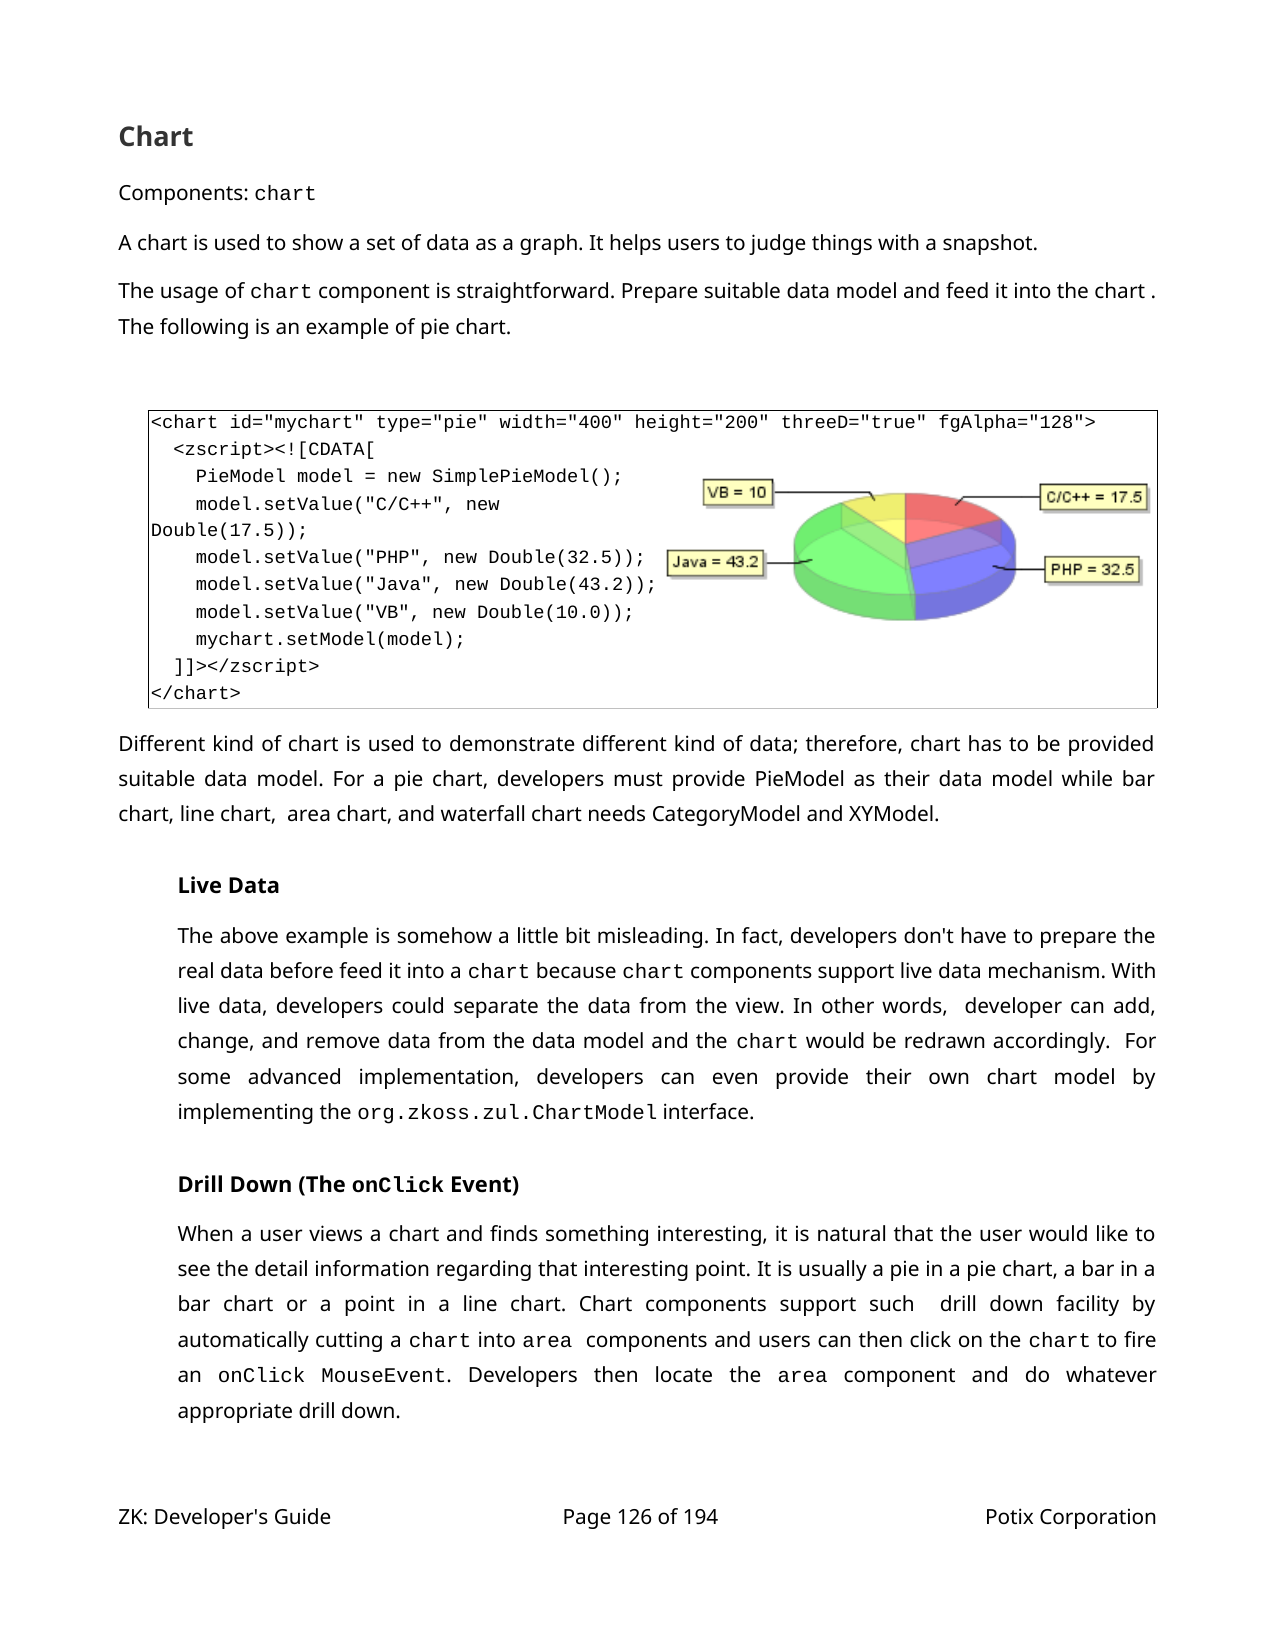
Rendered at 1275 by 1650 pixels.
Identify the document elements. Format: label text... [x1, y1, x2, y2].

text mychart.setModel(model); [149, 627, 1157, 651]
text model.setValue("VB", new Double(10.0)); [149, 599, 664, 624]
text ]]></zscript> [149, 654, 1157, 678]
text model.setValue("Java", new Double(43.2)); [149, 572, 664, 597]
text model.setValue("C/C++", new Double(17.5)); [149, 491, 664, 542]
text <chart id="mychart" type="pie" width="400" height="200" threeD="true" fgAlpha="128"> [149, 411, 1157, 434]
subtitle Chart [118, 118, 1157, 155]
picture [664, 476, 1151, 624]
text The above example is somehow a little bit misleading. In fact, developers don't have to prepare the real data before feed it into a chart because chart components support live data mechanism. With live data, developers could separate the data from the view. In other words, developer can add, change, and remove data from the data model and the chart would be redrawn accordingly. For some advanced implementation, developers can even provide their own chart model by implementing the org.zkoss.zul.ChartModel interface. [177, 921, 1157, 1126]
text model.setValue("PHP", new Double(32.5)); [149, 545, 664, 569]
subtitle Drill Down (The onClick Event) [177, 1168, 1157, 1198]
text When a user views a chart and finds something interesting, it is natural that the user would like to see the detail information regarding that interesting point. It is usually a pie in a pie chart, a bar in a bar chart or a point in a line chart. Chart components support such drill down facility by automatically cutting a chart into area components and users can then click on the chart to fire an onClick MouseEvent. Developers then locate the area component and do whatever appropriate drill down. [177, 1219, 1157, 1424]
text The usage of chart component is straightforward. Prepare suitable data model and feed it into the chart . The following is an example of pie chart. [118, 277, 1157, 340]
text <zscript><![CDATA[ [149, 437, 1157, 461]
subtitle Live Data [177, 870, 1157, 900]
text Components: chart [118, 178, 1157, 207]
text </chart> [149, 681, 1157, 708]
text A chart is used to show a set of data as a graph. It helps users to judge things with a snapshot. [118, 228, 1157, 256]
text Different kind of chart is used to demonstrate different kind of data; therefore, chart has to be provided suitable data model. For a pie chart, developers must provide PieModel as their data model while bar chart, line chart, area chart, and waterfall chart needs CategoryModel and XYModel. [118, 729, 1157, 828]
text PieModel model = new SimplePieModel(); [149, 464, 1157, 488]
